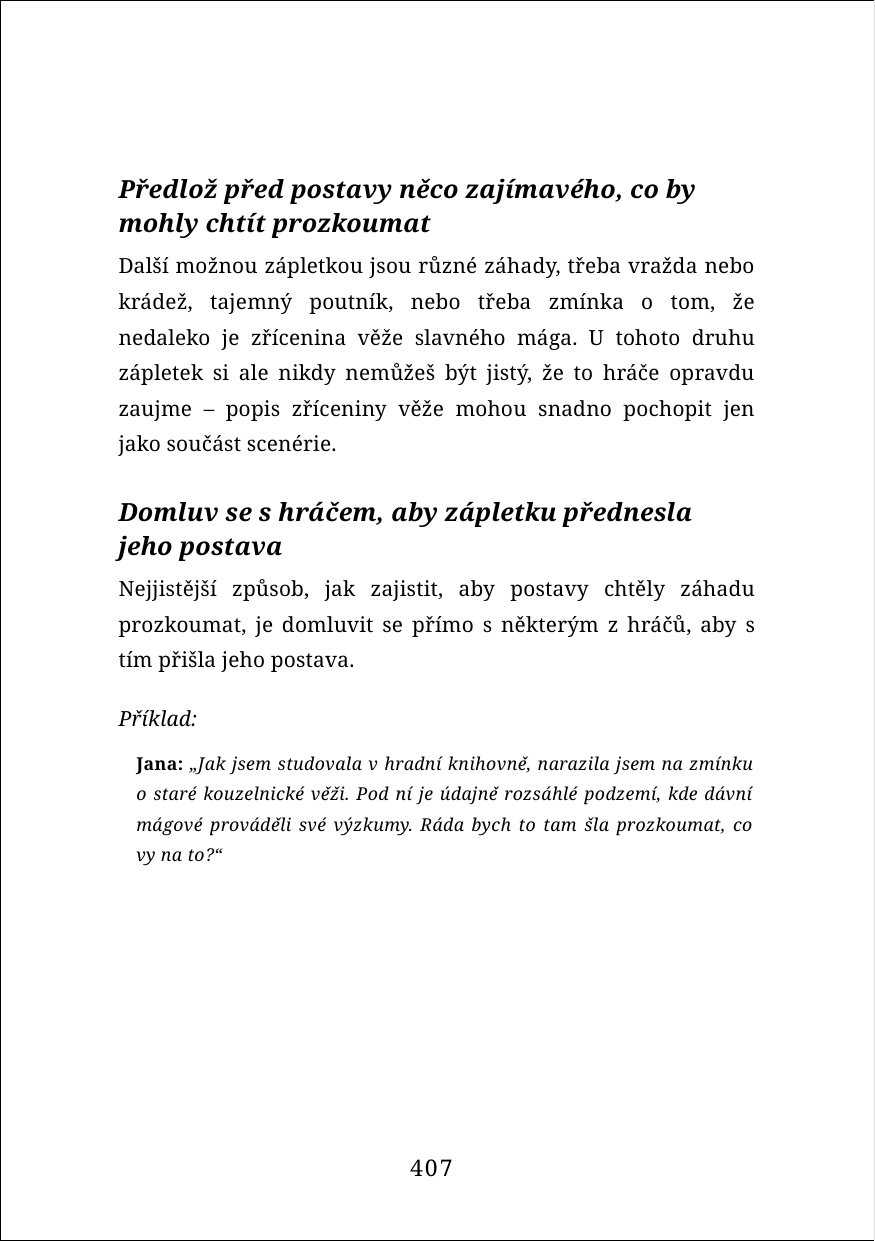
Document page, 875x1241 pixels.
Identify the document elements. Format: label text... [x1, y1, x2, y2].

text Příklad: [118, 704, 756, 733]
text Další možnou zápletkou jsou různé záhady, třeba vražda nebo krádež, tajemný poutník, nebo třeba zmínka o tom, že nedaleko je zřícenina věže slavného mága. U tohoto druhu zápletek si ale nikdy nemůžeš být jistý, že to hráče opravdu zaujme – popis zříceniny věže mohou snadno pochopit jen jako součást scenérie. [118, 252, 756, 458]
subtitle Domluv se s hráčem, aby zápletku přednesla jeho postava [118, 494, 756, 562]
text Jana: „Jak jsem studovala v hradní knihovně, narazila jsem na zmínku o staré kouzelnické věži. Pod ní je údajně rozsáhlé podzemí, kde dávní mágové prováděli své výzkumy. Ráda bych to tam šla prozkoumat, co vy na to?“ [136, 752, 756, 866]
text Nejjistější způsob, jak zajistit, aby postavy chtěly záhadu prozkoumat, je domluvit se přímo s některým z hráčů, aby s tím přišla jeho postava. [118, 574, 756, 674]
subtitle Předlož před postavy něco zajímavého, co by mohly chtít prozkoumat [118, 172, 756, 240]
